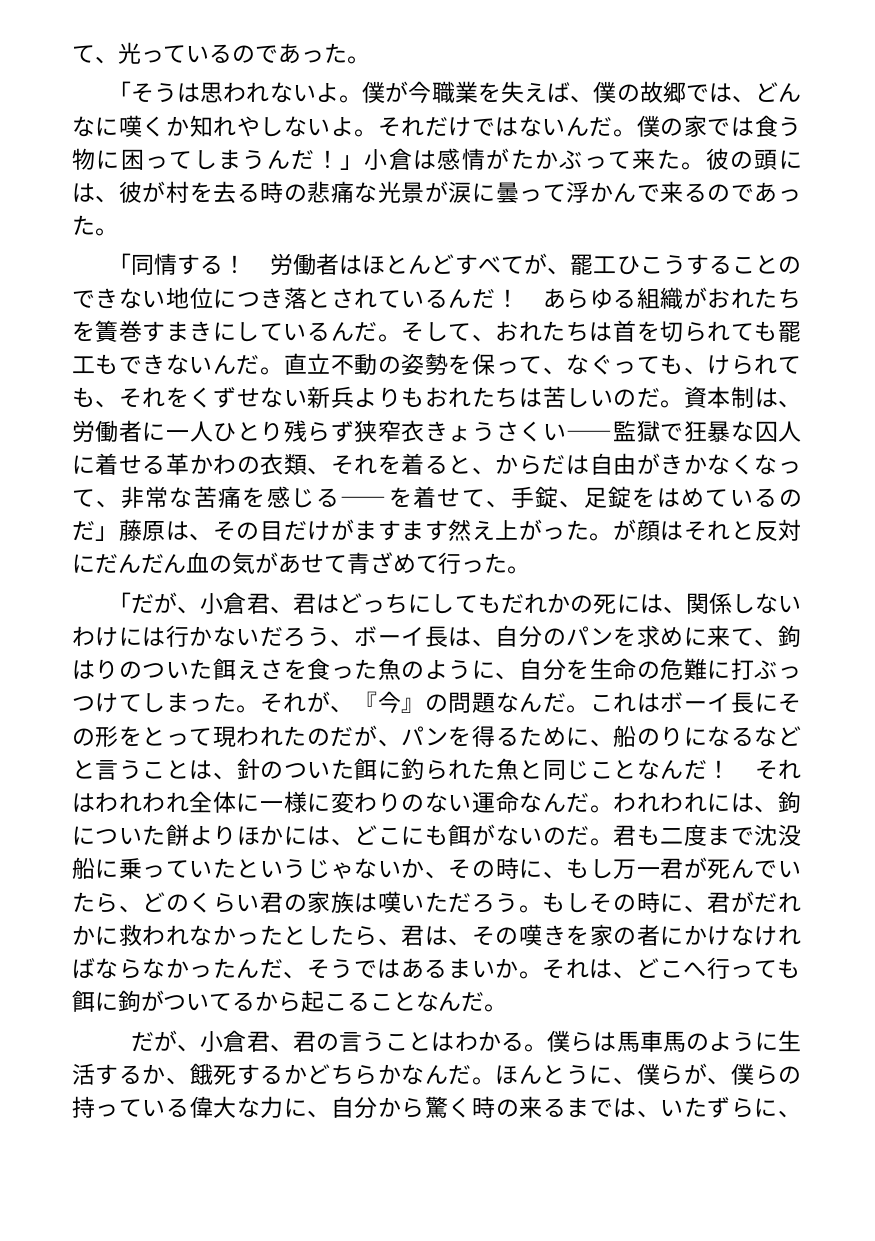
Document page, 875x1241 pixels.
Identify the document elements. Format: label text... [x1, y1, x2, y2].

text 「そうは思われないよ。僕が今職業を失えば、僕の故郷では、どんなに嘆くか知れやしないよ。それだけではないんだ。僕の家では食う物に困ってしまうんだ！」小倉は感情がたかぶって来た。彼の頭には、彼が村を去る時の悲痛な光景が涙に曇って浮かんで来るのであった。 [72, 75, 802, 241]
text 「だが、小倉君、君はどっちにしてもだれかの死には、関係しないわけには行かないだろう、ボーイ長は、自分のパンを求めに来て、鉤はりのついた餌えさを食った魚のように、自分を生命の危難に打ぶっつけてしまった。それが、『今』の問題なんだ。これはボーイ長にその形をとって現われたのだが、パンを得るために、船のりになるなどと言うことは、針のついた餌に釣られた魚と同じことなんだ！ それはわれわれ全体に一様に変わりのない運命なんだ。われわれには、鉤についた餅よりほかには、どこにも餌がないのだ。君も二度まで沈没船に乗っていたというじゃないか、その時に、もし万一君が死んでいたら、どのくらい君の家族は嘆いただろう。もしその時に、君がだれかに救われなかったとしたら、君は、その嘆きを家の者にかけなければならなかったんだ、そうではあるまいか。それは、どこへ行っても餌に鉤がついてるから起こることなんだ。 [72, 586, 802, 1017]
text 「同情する！ 労働者はほとんどすべてが、罷工ひこうすることのできない地位につき落とされているんだ！ あらゆる組織がおれたちを簀巻すまきにしているんだ。そして、おれたちは首を切られても罷工もできないんだ。直立不動の姿勢を保って、なぐっても、けられても、それをくずせない新兵よりもおれたちは苦しいのだ。資本制は、労働者に一人ひとり残らず狭窄衣きょうさくい――監獄で狂暴な囚人に着せる革かわの衣類、それを着ると、からだは自由がきかなくなって、非常な苦痛を感じる――を着せて、手錠、足錠をはめているのだ」藤原は、その目だけがますます然え上がった。が顔はそれと反対にだんだん血の気があせて青ざめて行った。 [72, 247, 802, 579]
text だが、小倉君、君の言うことはわかる。僕らは馬車馬のように生活するか、餓死するかどちらかなんだ。ほんとうに、僕らが、僕らの持っている偉大な力に、自分から驚く時の来るまでは、いたずらに、 [72, 1023, 802, 1123]
text て、光っているのであった。 [72, 36, 802, 69]
